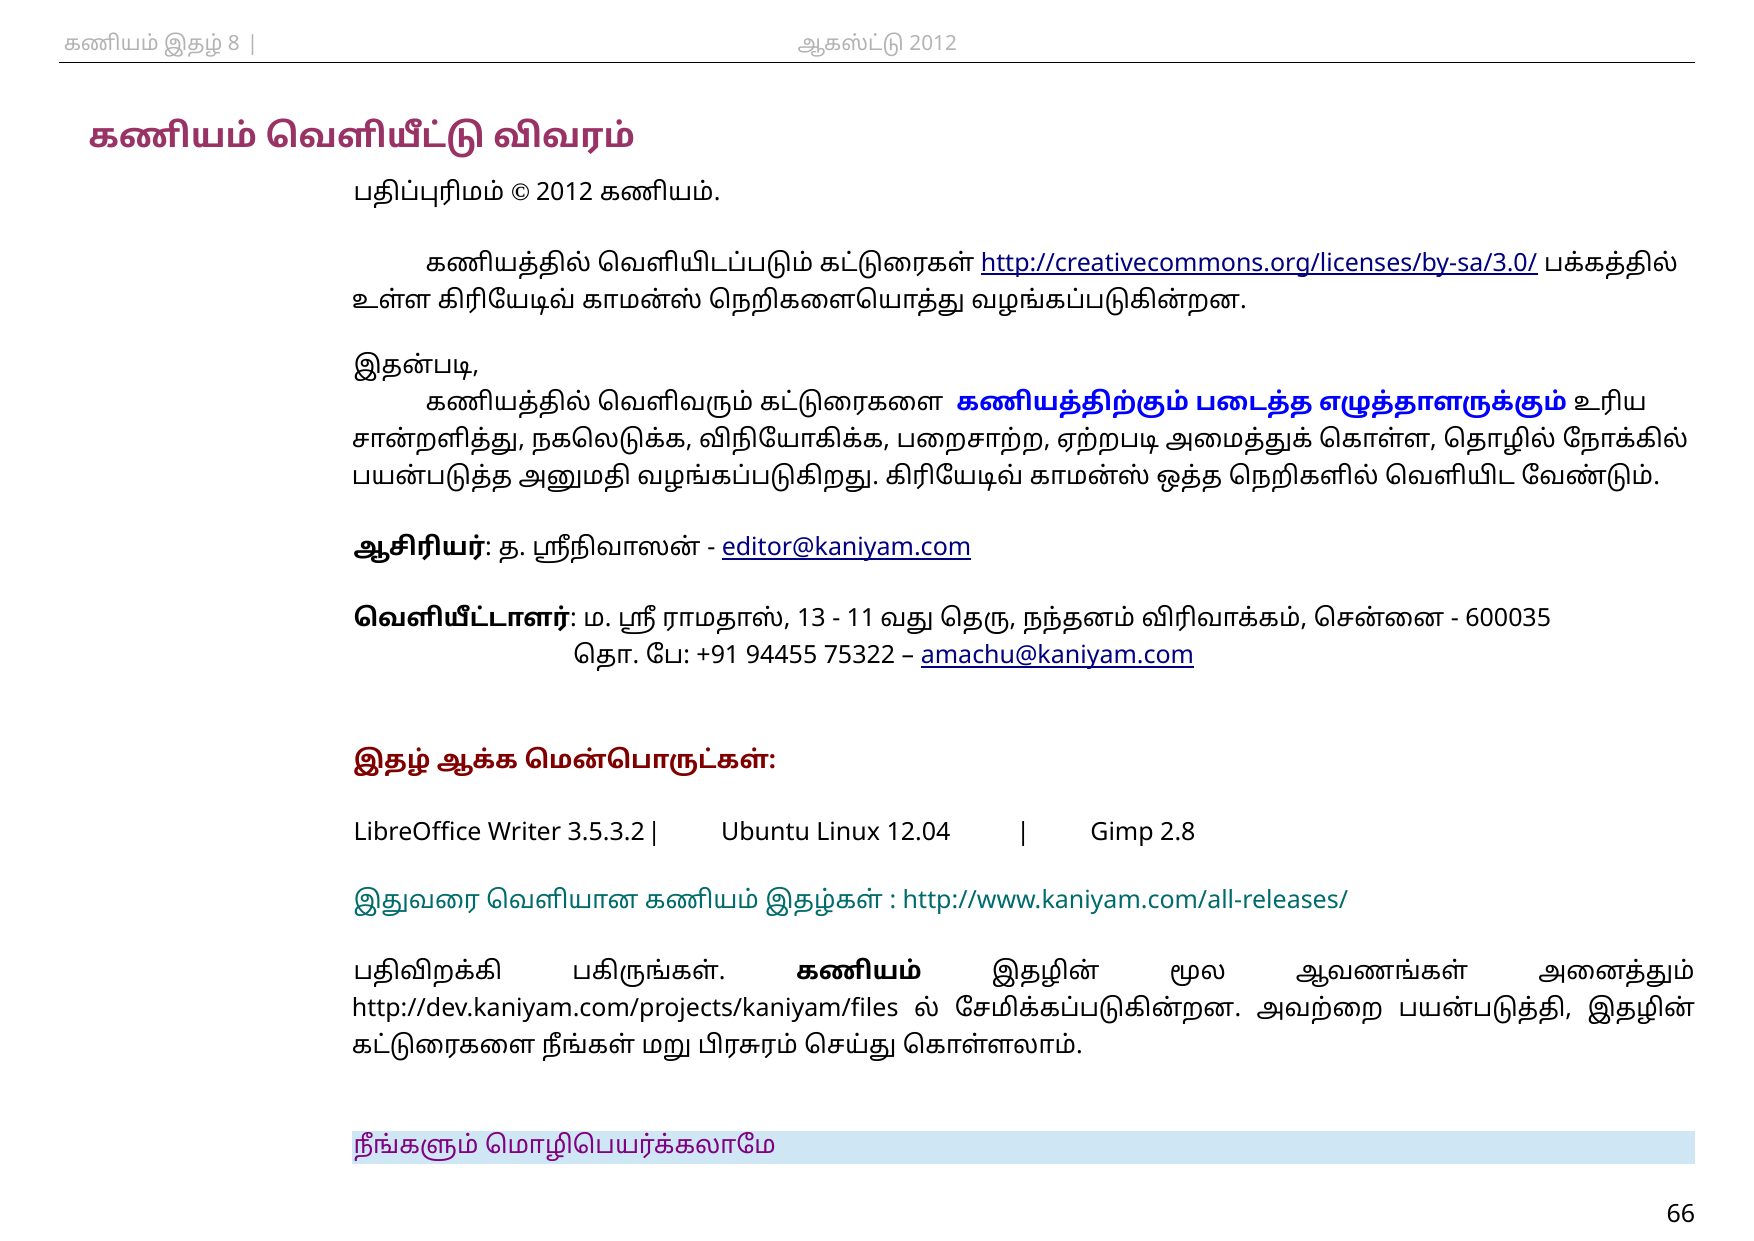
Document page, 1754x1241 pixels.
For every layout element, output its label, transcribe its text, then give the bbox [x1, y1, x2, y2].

text பதிப்புரிமம் © 2012 கணியம். [352, 173, 1695, 210]
text பதிவிறக்கி பகிருங்கள். கணியம் இதழின் மூல ஆவணங்கள் அனைத்தும் http://dev.kaniyam.com/projects/kaniyam/files ல் சேமிக்கப்படுகின்றன. அவற்றை பயன்படுத்தி, இதழின் கட்டுரைகளை நீங்கள் மறு பிரசுரம் செய்து கொள்ளலாம். [352, 952, 1695, 1063]
text இதழ் ஆக்க மென்பொருட்கள்: [352, 742, 1695, 779]
text இதுவரை வெளியான கணியம் இதழ்கள் : http://www.kaniyam.com/all-releases/ [352, 881, 1695, 918]
text ஆசிரியர்: த. ஸ்ரீநிவாஸன் - editor@kaniyam.com [352, 529, 1695, 566]
text இதன்படி, [352, 347, 1695, 384]
text வெளியீட்டாளர்: ம. ஸ்ரீ ராமதாஸ், 13 - 11வது தெரு, நந்தனம் விரிவாக்கம், சென்னை - 600035 [352, 600, 1695, 637]
text கணியத்தில் வெளிவரும் கட்டுரைகளை கணியத்திற்கும் படைத்த எழுத்தாளருக்கும் உரிய சான்றளித்து, நகலெடுக்க, விநியோகிக்க, பறைசாற்ற, ஏற்றபடி அமைத்துக் கொள்ள, தொழில் நோக்கில் பயன்படுத்த அனுமதி வழங்கப்படுகிறது. கிரியேடிவ் காமன்ஸ் ஒத்த நெறிகளில் வெளியிட வேண்டும். [352, 384, 1695, 495]
text LibreOffice Writer 3.5.3.2 | Ubuntu Linux 12.04 | Gimp 2.8 [352, 813, 1695, 847]
text தொ. பே: +91 94455 75322 – amachu@kaniyam.com [352, 637, 1695, 674]
text கணியத்தில் வெளியிடப்படும் கட்டுரைகள் http://creativecommons.org/licenses/by-sa/3.0/ பக்கத்தில் உள்ள கிரியேடிவ் காமன்ஸ் நெறிகளையொத்து வழங்கப்படுகின்றன. [352, 244, 1695, 318]
text நீங்களும் மொழிபெயர்க்கலாமே [352, 1131, 1695, 1164]
subtitle கணியம் வெளியீட்டு விவரம் [88, 117, 1695, 161]
